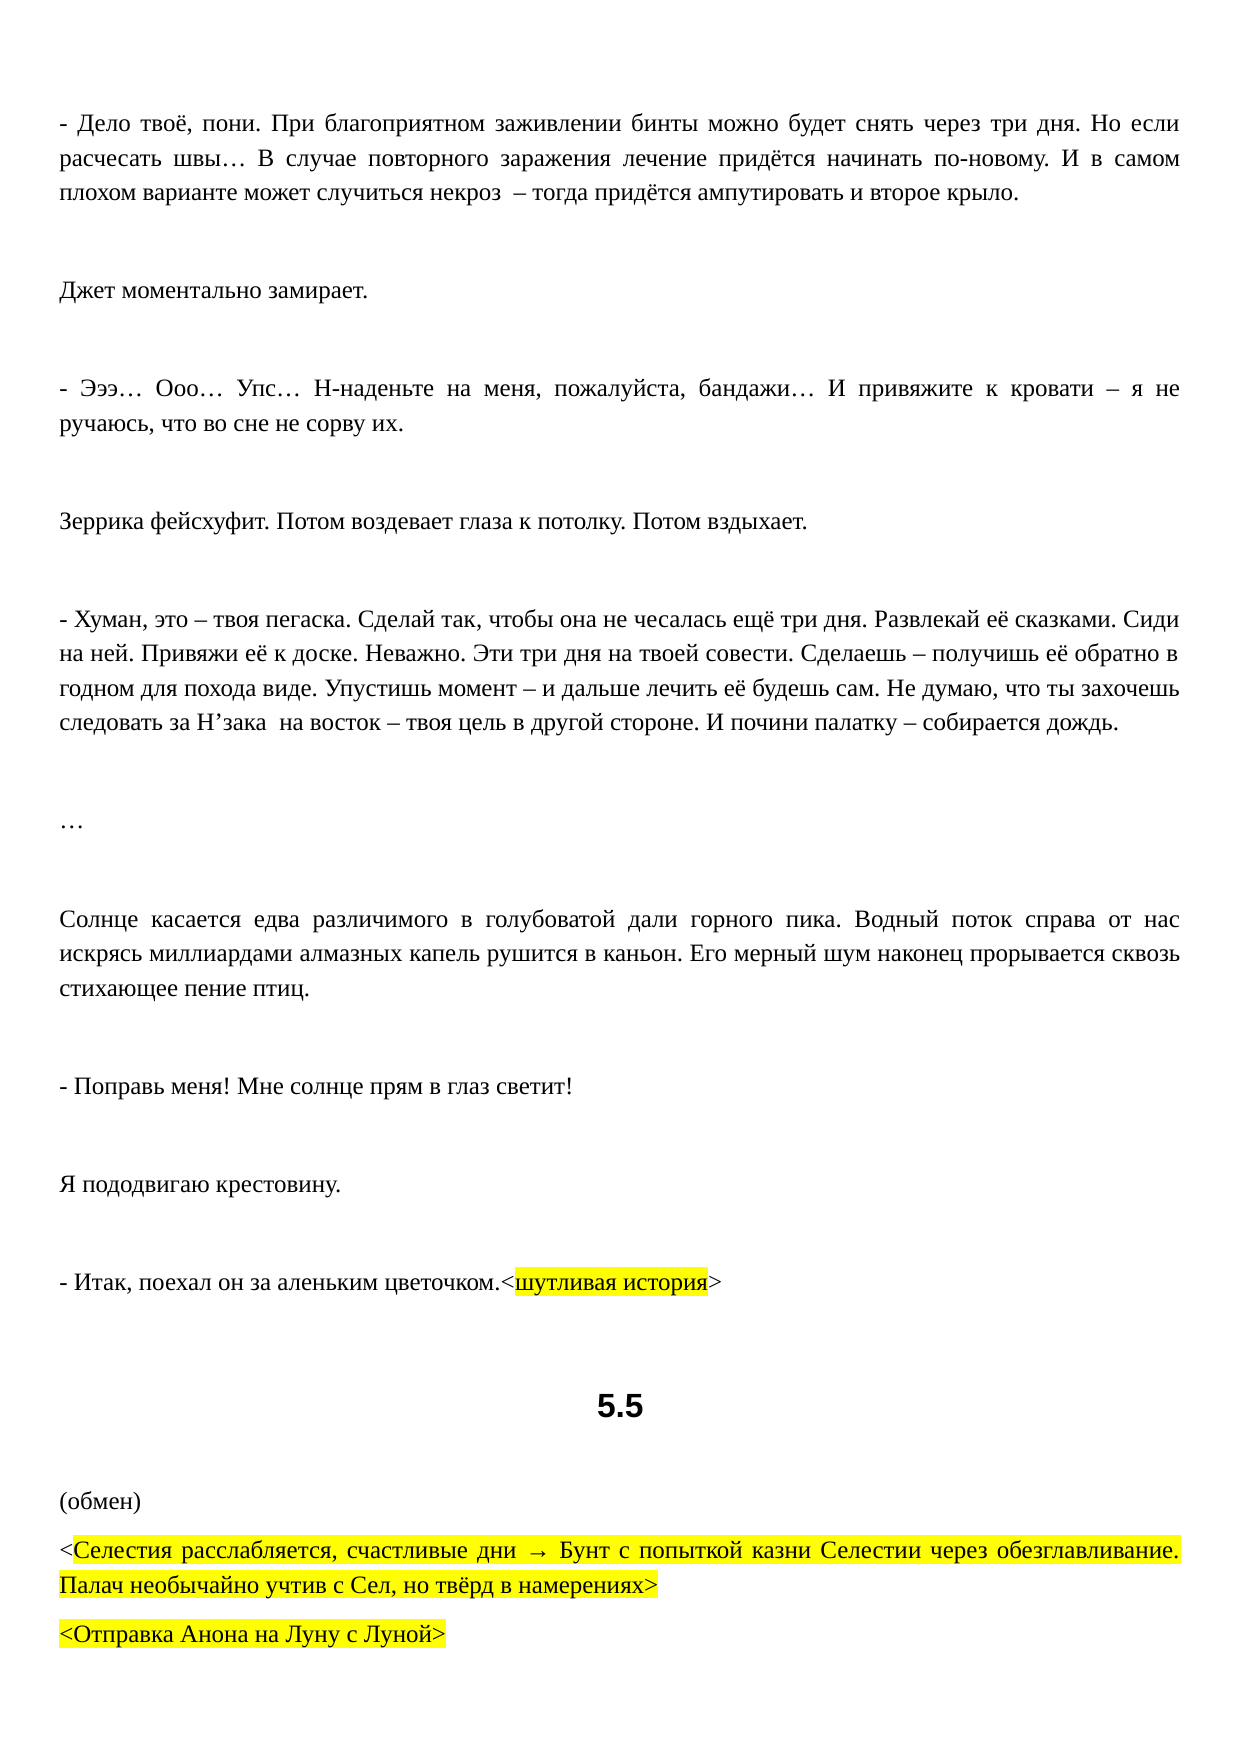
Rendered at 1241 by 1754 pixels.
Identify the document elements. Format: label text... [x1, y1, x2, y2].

subtitle 5.5 [59, 1386, 1181, 1425]
text <Селестия расслабляется, счастливые дни → Бунт с попыткой казни Селестии через обезглавливание. Палач необычайно учтив с Сел, но твёрд в намерениях> [59, 1535, 1181, 1598]
text Я пододвигаю крестовину. [59, 1169, 1181, 1198]
text - Итак, поехал он за аленьким цветочком.<шутливая история> [59, 1267, 1181, 1296]
text … [59, 806, 1181, 834]
text Джет моментально замирает. [59, 275, 1181, 304]
text - Эээ… Ооо… Упс… Н-наденьте на меня, пожалуйста, бандажи… И привяжите к кровати – я не ручаюсь, что во сне не сорву их. [59, 373, 1181, 437]
text Солнце касается едва различимого в голубоватой дали горного пика. Водный поток справа от нас искрясь миллиардами алмазных капель рушится в каньон. Его мерный шум наконец прорывается сквозь стихающее пение птиц. [59, 904, 1181, 1001]
text <Отправка Анона на Луну с Луной> [59, 1619, 1181, 1648]
text - Поправь меня! Мне солнце прям в глаз светит! [59, 1071, 1181, 1099]
text Зеррика фейсхуфит. Потом воздевает глаза к потолку. Потом вздыхает. [59, 506, 1181, 535]
text (обмен) [59, 1486, 1181, 1515]
text - Дело твоё, пони. При благоприятном заживлении бинты можно будет снять через три дня. Но если расчесать швы… В случае повторного заражения лечение придётся начинать по-новому. И в самом плохом варианте может случиться некроз – тогда придётся ампутировать и второе крыло. [59, 108, 1181, 206]
text - Хуман, это – твоя пегаска. Сделай так, чтобы она не чесалась ещё три дня. Развлекай её сказками. Сиди на ней. Привяжи её к доске. Неважно. Эти три дня на твоей совести. Сделаешь – получишь её обратно в годном для похода виде. Упустишь момент – и дальше лечить её будешь сам. Не думаю, что ты захочешь следовать за Н’зака на восток – твоя цель в другой стороне. И почини палатку – собирается дождь. [59, 604, 1181, 736]
